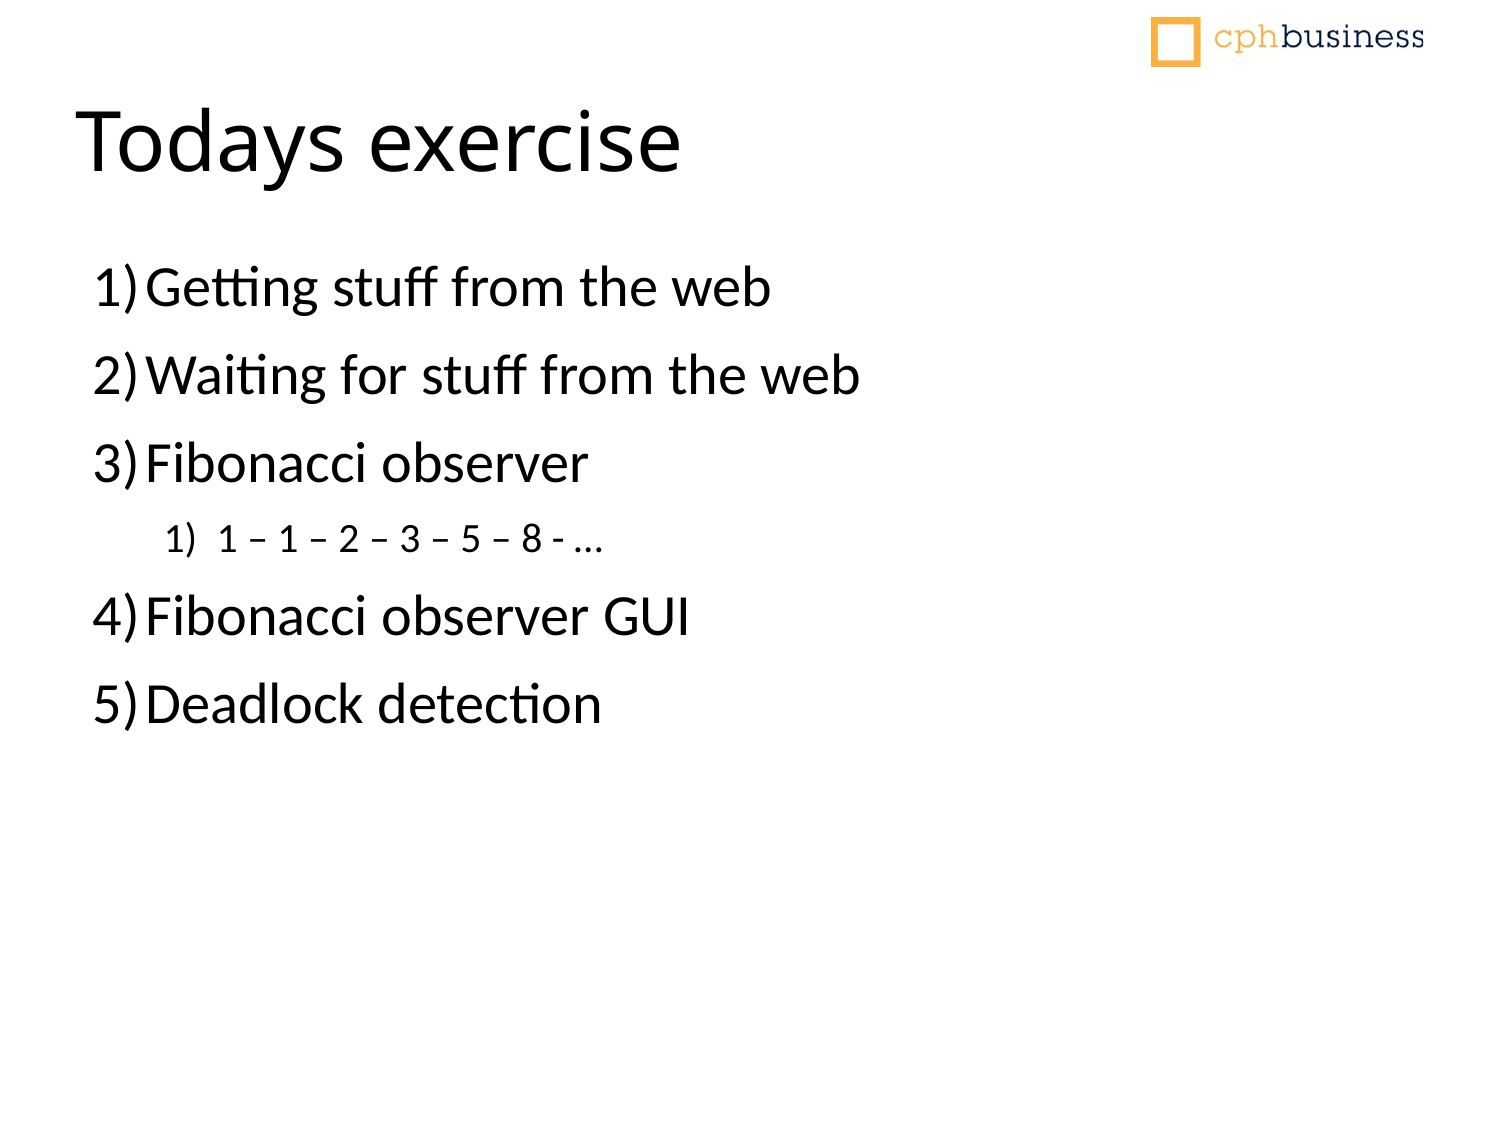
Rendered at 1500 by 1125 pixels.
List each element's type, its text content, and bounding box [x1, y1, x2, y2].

title Todays exercise [75, 44, 1425, 233]
list Getting stuff from the web Waiting for stuff from the web Fibonacci observer 1 – 1 – 2 – 3 – 5 – 8 - … Fibonacci observer GUI Deadlock detection [75, 263, 1425, 916]
picture [1151, 17, 1424, 44]
